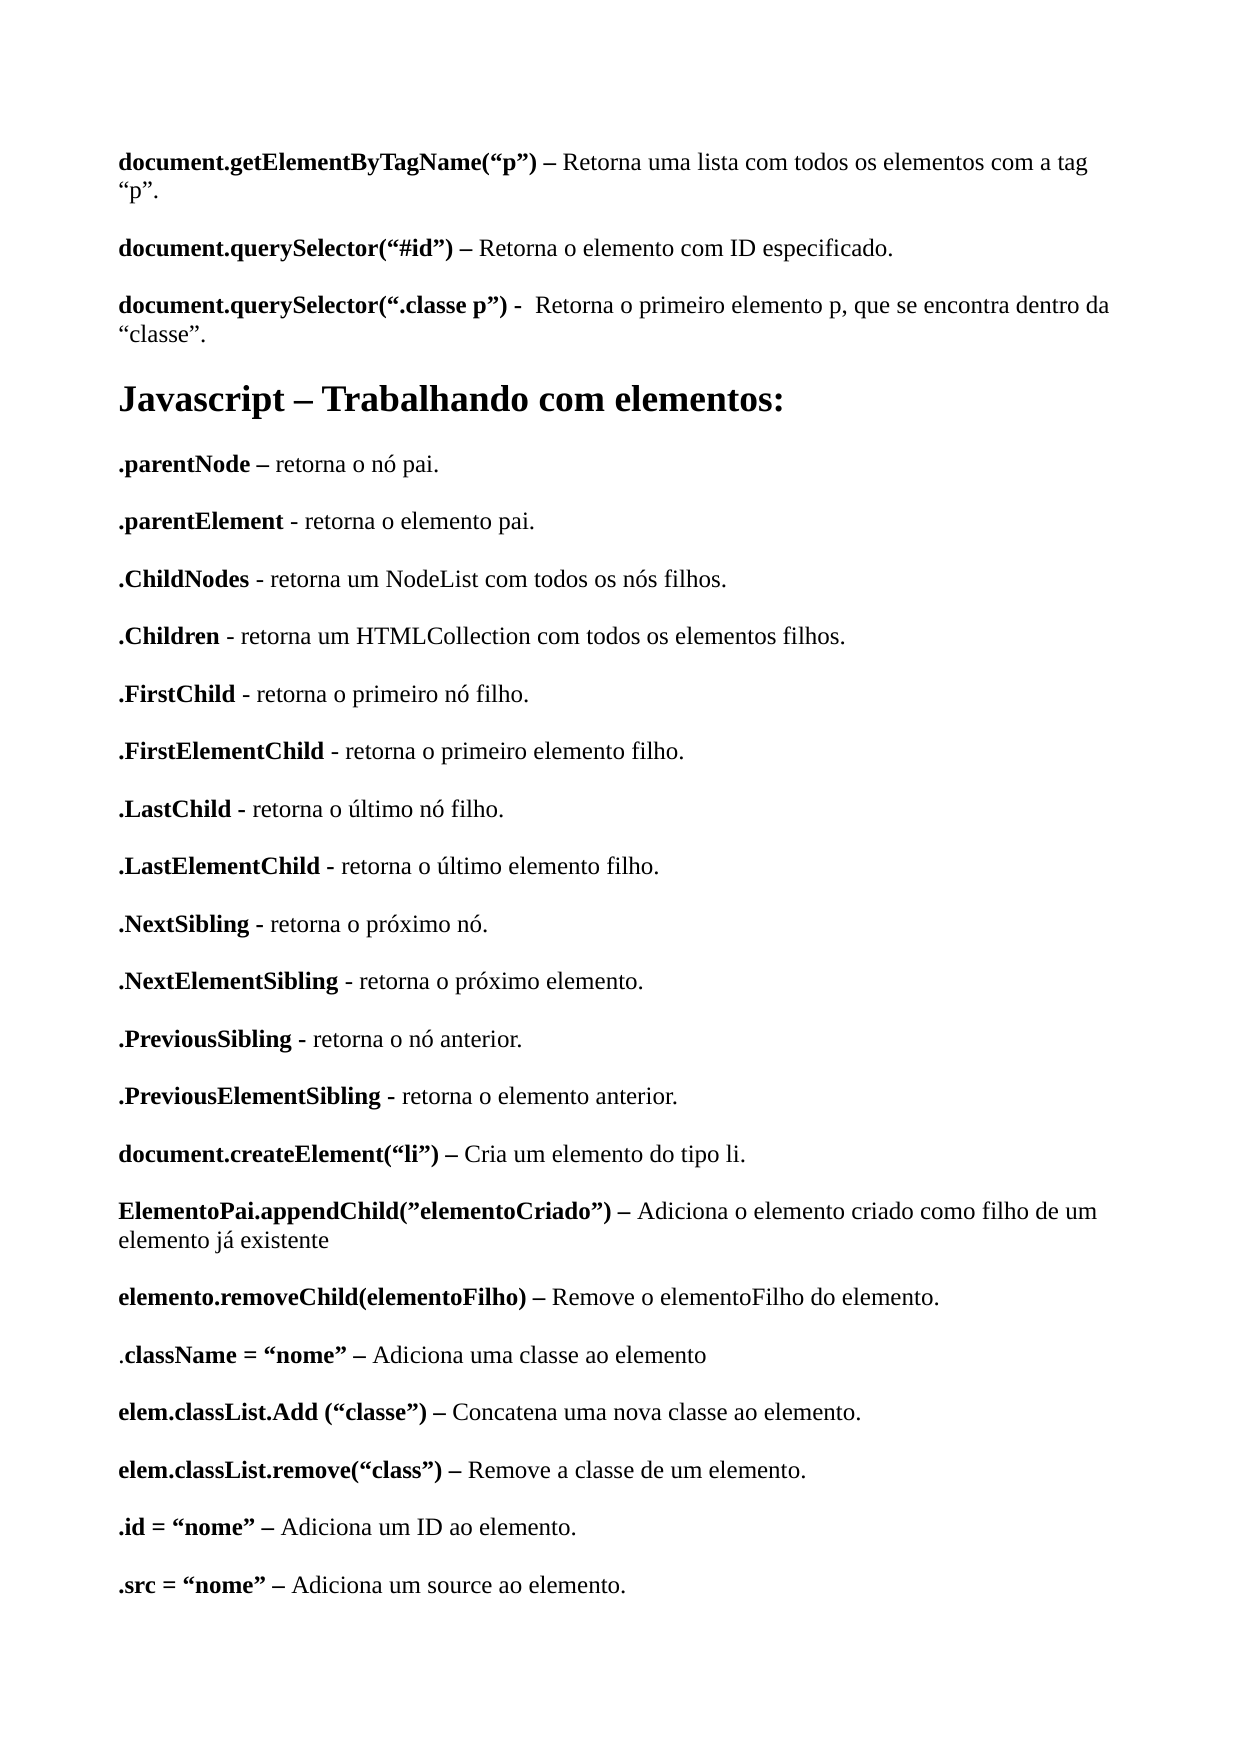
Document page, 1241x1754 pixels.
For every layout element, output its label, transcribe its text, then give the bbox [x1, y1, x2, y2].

text .ChildNodes - retorna um NodeList com todos os nós filhos. [118, 564, 1122, 592]
text document.querySelector(“.classe p”) - Retorna o primeiro elemento p, que se encontra dentro da “classe”. [118, 291, 1122, 348]
text Javascript – Trabalhando com elementos: [118, 377, 1122, 420]
text .LastElementChild - retorna o último elemento filho. [118, 851, 1122, 880]
text .FirstElementChild - retorna o primeiro elemento filho. [118, 736, 1122, 765]
text .parentElement - retorna o elemento pai. [118, 506, 1122, 535]
text .LastChild - retorna o último nó filho. [118, 794, 1122, 822]
text document.createElement(“li”) – Cria um elemento do tipo li. [118, 1139, 1122, 1167]
text .src = “nome” – Adiciona um source ao elemento. [118, 1570, 1122, 1599]
text .FirstChild - retorna o primeiro nó filho. [118, 679, 1122, 707]
text .NextSibling - retorna o próximo nó. [118, 909, 1122, 937]
text elem.classList.remove(“class”) – Remove a classe de um elemento. [118, 1455, 1122, 1484]
text .Children - retorna um HTMLCollection com todos os elementos filhos. [118, 621, 1122, 650]
text document.querySelector(“#id”) – Retorna o elemento com ID especificado. [118, 233, 1122, 262]
text .PreviousElementSibling - retorna o elemento anterior. [118, 1081, 1122, 1110]
text document.getElementByTagName(“p”) – Retorna uma lista com todos os elementos com a tag “p”. [118, 147, 1122, 204]
text ElementoPai.appendChild(”elementoCriado”) – Adiciona o elemento criado como filho de um elemento já existente [118, 1196, 1122, 1254]
text .className = “nome” – Adiciona uma classe ao elemento [118, 1340, 1122, 1369]
text .id = “nome” – Adiciona um ID ao elemento. [118, 1512, 1122, 1541]
text .parentNode – retorna o nó pai. [118, 449, 1122, 477]
text .PreviousSibling - retorna o nó anterior. [118, 1024, 1122, 1052]
text elemento.removeChild(elementoFilho) – Remove o elementoFilho do elemento. [118, 1282, 1122, 1311]
text elem.classList.Add (“classe”) – Concatena uma nova classe ao elemento. [118, 1397, 1122, 1426]
text .NextElementSibling - retorna o próximo elemento. [118, 966, 1122, 995]
